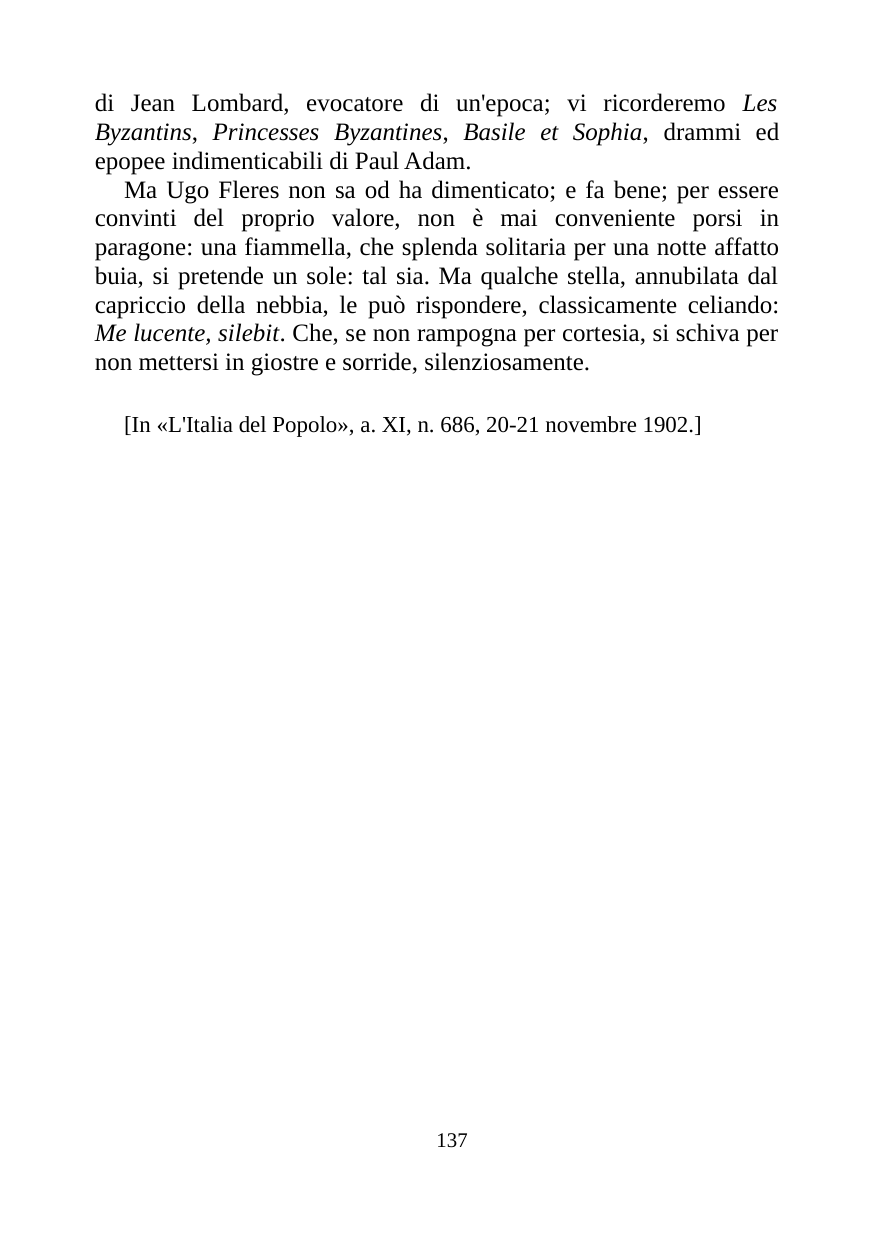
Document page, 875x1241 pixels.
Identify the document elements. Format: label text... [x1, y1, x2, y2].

text Ma Ugo Fleres non sa od ha dimenticato; e fa bene; per essere convinti del proprio valore, non è mai conveniente porsi in paragone: una fiammella, che splenda solitaria per una notte affatto buia, si pretende un sole: tal sia. Ma qualche stella, annubilata dal capriccio della nebbia, le può rispondere, classicamente celiando: Me lucente, silebit. Che, se non rampogna per cortesia, si schiva per non mettersi in giostre e sorride, silenziosamente. [94, 175, 779, 376]
text [In «L'Italia del Popolo», a. XI, n. 686, 20-21 novembre 1902.] [94, 411, 779, 438]
text di Jean Lombard, evocatore di un'epoca; vi ricorderemo Les Byzantins, Princesses Byzantines, Basile et Sophia, drammi ed epopee indimenticabili di Paul Adam. [94, 88, 779, 175]
